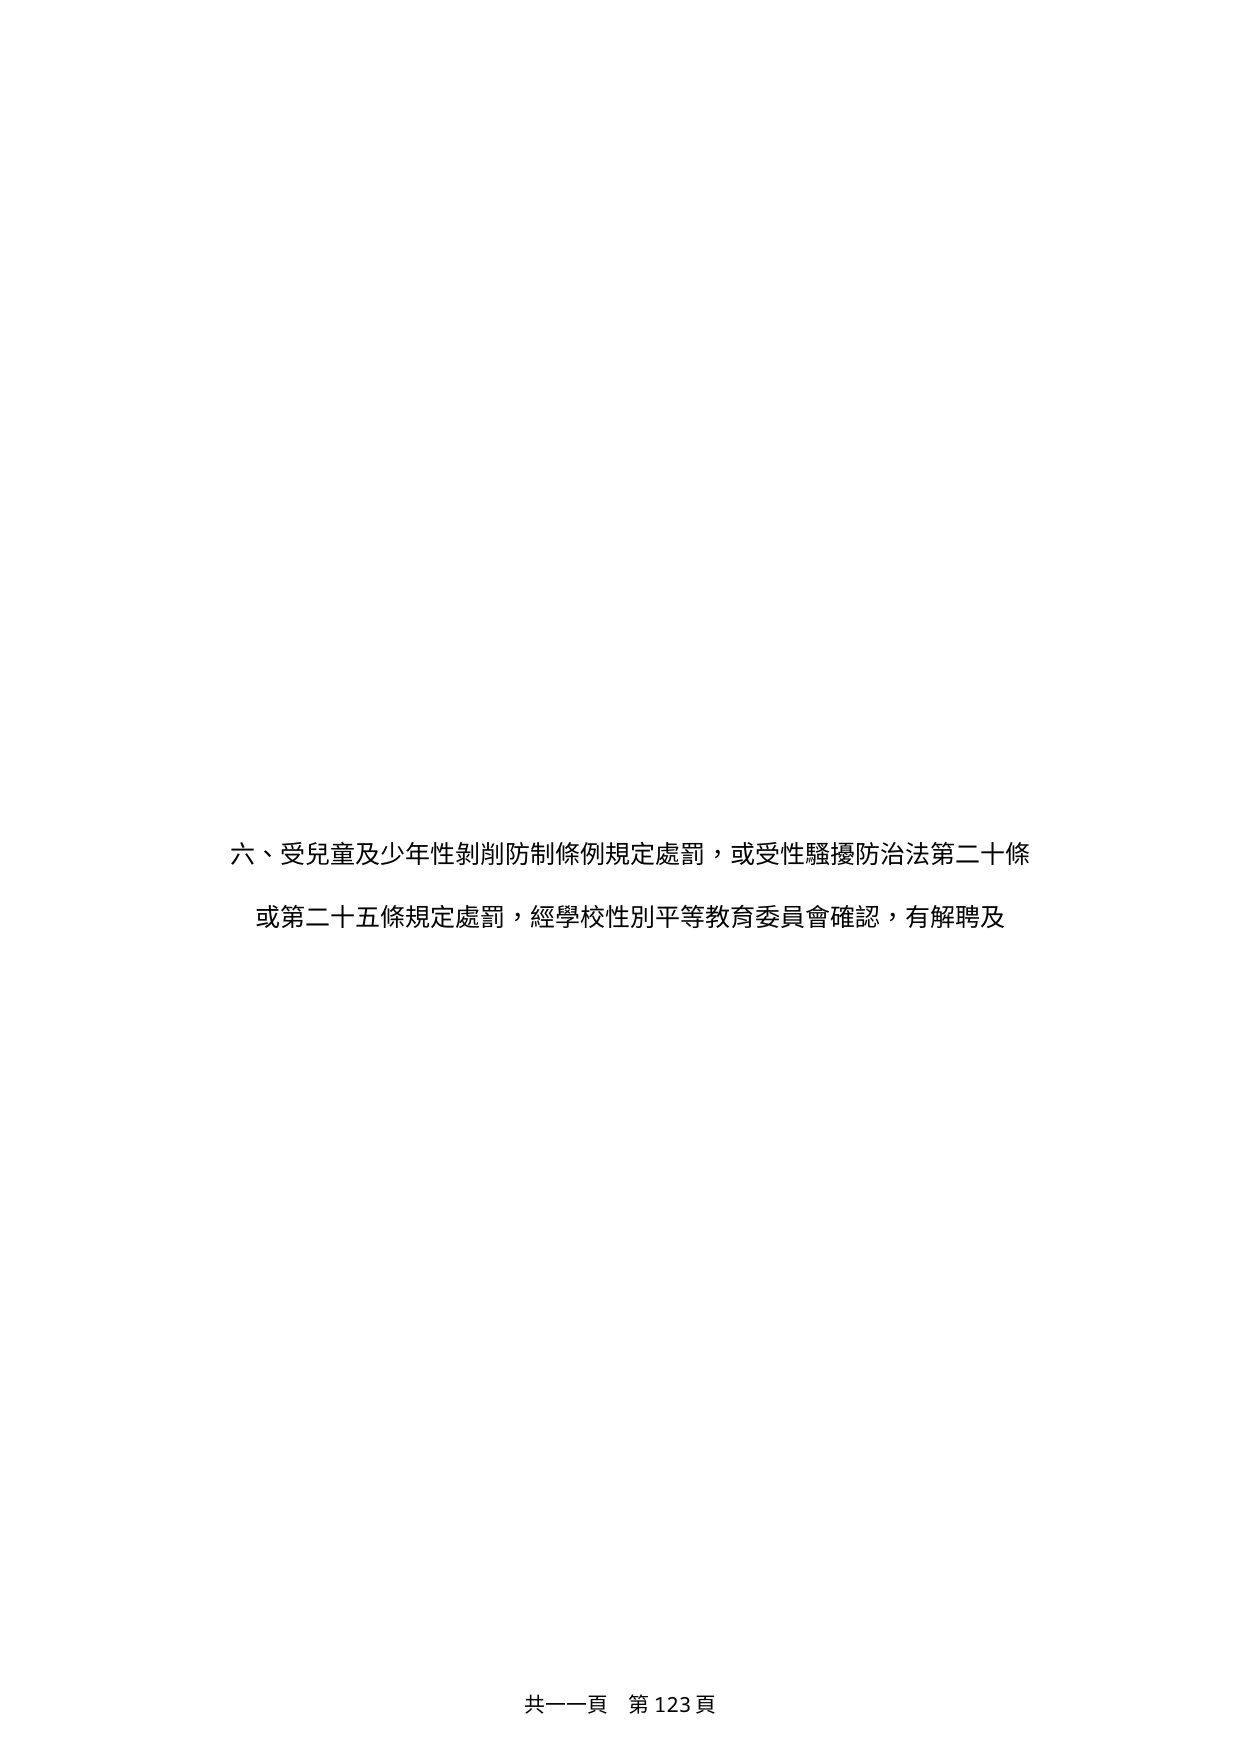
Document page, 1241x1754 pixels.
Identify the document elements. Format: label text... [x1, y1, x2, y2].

text 或第二十五條規定處罰，經學校性別平等教育委員會確認，有解聘及 [118, 874, 1122, 936]
text 六、受兒童及少年性剝削防制條例規定處罰，或受性騷擾防治法第二十條 [118, 811, 1122, 874]
